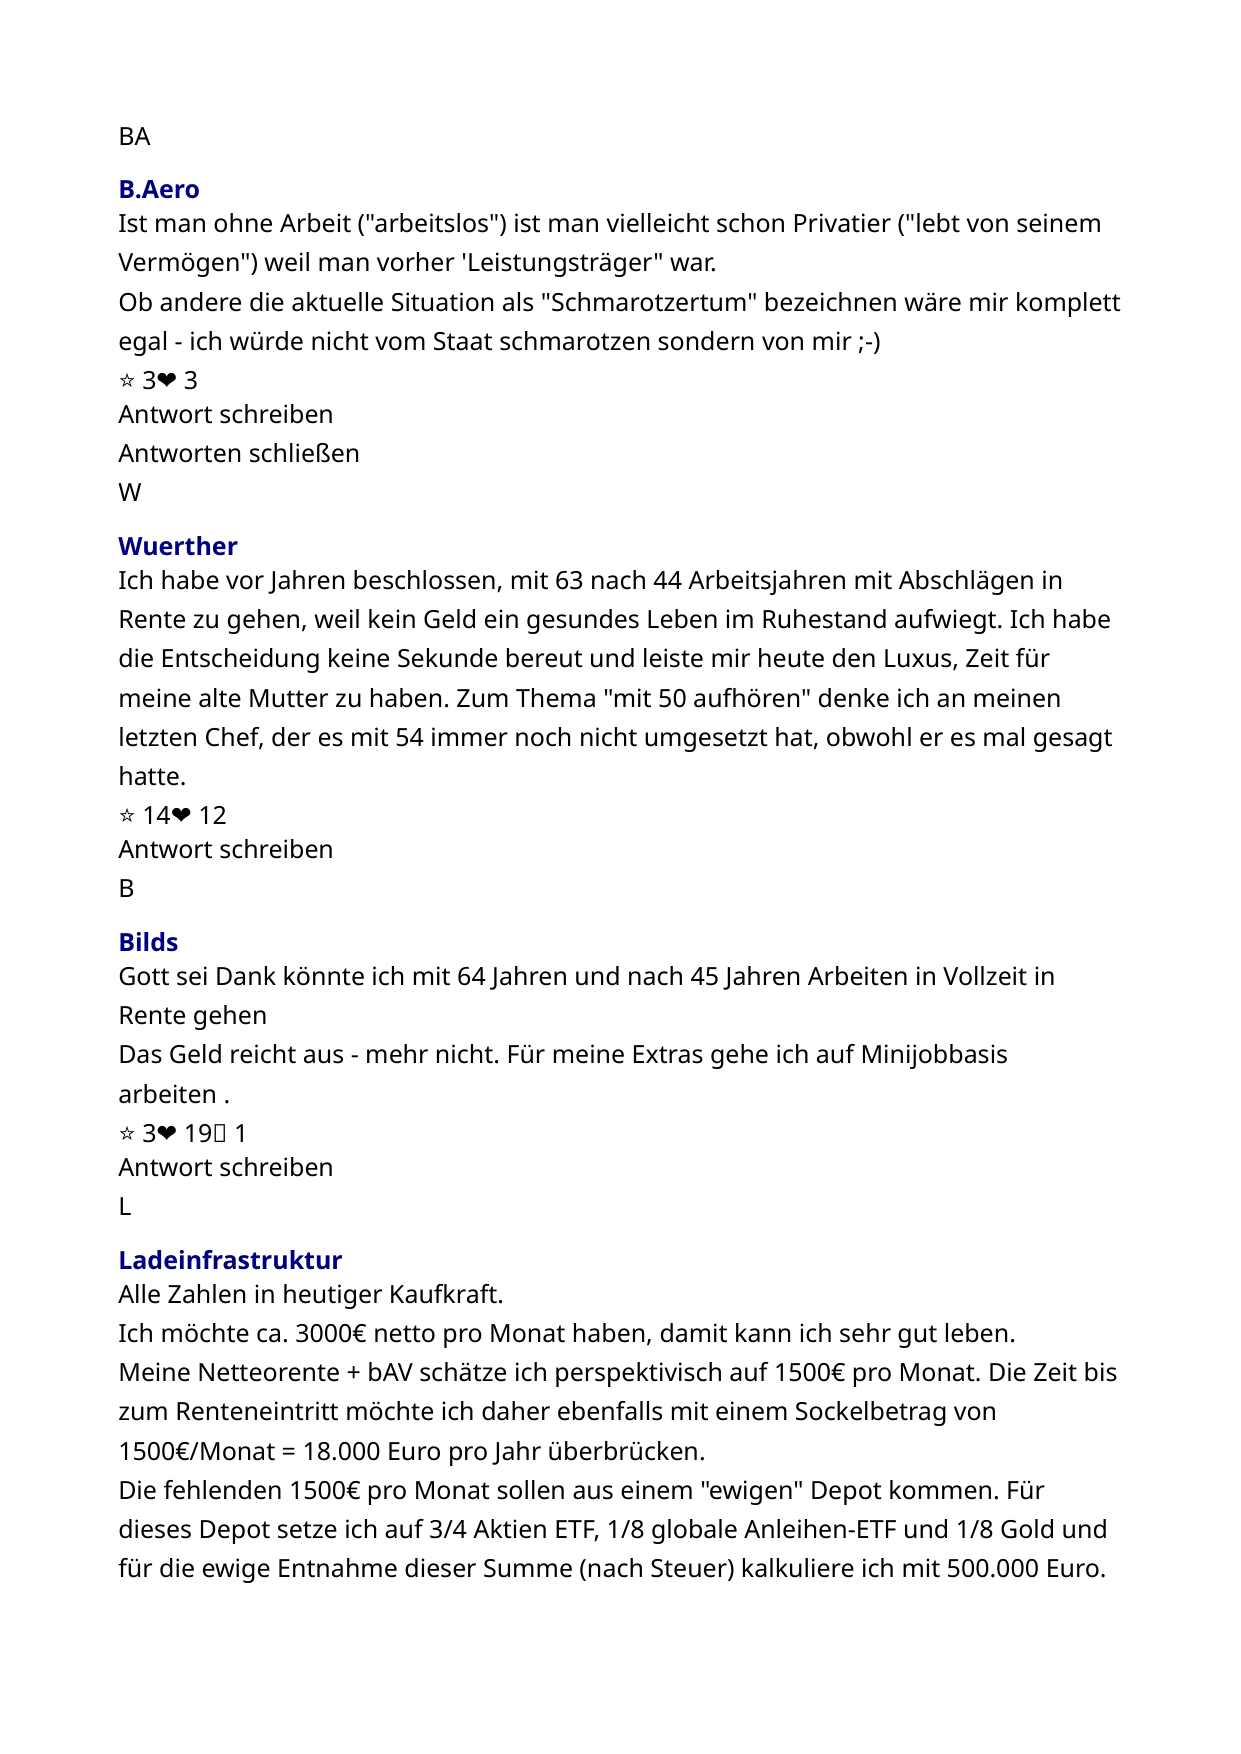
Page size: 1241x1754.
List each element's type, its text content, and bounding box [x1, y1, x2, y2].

text L [118, 1189, 1122, 1223]
subtitle Bilds [118, 925, 1122, 959]
text ⭐️ 3❤️ 3 [118, 363, 1122, 397]
text Das Geld reicht aus - mehr nicht. Für meine Extras gehe ich auf Minijobbasis arbeiten . [118, 1037, 1122, 1110]
text Ob andere die aktuelle Situation als "Schmarotzertum" bezeichnen wäre mir komplett egal - ich würde nicht vom Staat schmarotzen sondern von mir ;-) [118, 284, 1122, 357]
text Ich habe vor Jahren beschlossen, mit 63 nach 44 Arbeitsjahren mit Abschlägen in Rente zu gehen, weil kein Geld ein gesundes Leben im Ruhestand aufwiegt. Ich habe die Entscheidung keine Sekunde bereut und leiste mir heute den Luxus, Zeit für meine alte Mutter zu haben. Zum Thema "mit 50 aufhören" denke ich an meinen letzten Chef, der es mit 54 immer noch nicht umgesetzt hat, obwohl er es mal gesagt hatte. [118, 563, 1122, 793]
subtitle B.Aero [118, 172, 1122, 206]
text Antwort schreiben [118, 1149, 1122, 1184]
text Ist man ohne Arbeit ("arbeitslos") ist man vielleicht schon Privatier ("lebt von seinem Vermögen") weil man vorher 'Leistungsträger" war. [118, 206, 1122, 279]
text Antwort schreiben [118, 397, 1122, 431]
subtitle Ladeinfrastruktur [118, 1242, 1122, 1277]
text Die fehlenden 1500€ pro Monat sollen aus einem "ewigen" Depot kommen. Für dieses Depot setze ich auf 3/4 Aktien ETF, 1/8 globale Anleihen-ETF und 1/8 Gold und für die ewige Entnahme dieser Summe (nach Steuer) kalkuliere ich mit 500.000 Euro. [118, 1472, 1122, 1585]
text Gott sei Dank könnte ich mit 64 Jahren und nach 45 Jahren Arbeiten in Vollzeit in Rente gehen [118, 959, 1122, 1032]
text Alle Zahlen in heutiger Kaufkraft. [118, 1277, 1122, 1311]
text BA [118, 118, 1122, 152]
text B [118, 871, 1122, 905]
subtitle Wuerther [118, 529, 1122, 563]
text ⭐️ 14❤️ 12 [118, 798, 1122, 832]
text W [118, 475, 1122, 509]
text Meine Netteorente + bAV schätze ich perspektivisch auf 1500€ pro Monat. Die Zeit bis zum Renteneintritt möchte ich daher ebenfalls mit einem Sockelbetrag von 1500€/Monat = 18.000 Euro pro Jahr überbrücken. [118, 1355, 1122, 1467]
text Ich möchte ca. 3000€ netto pro Monat haben, damit kann ich sehr gut leben. [118, 1316, 1122, 1350]
text Antworten schließen [118, 436, 1122, 470]
text ⭐️ 3❤️ 19🙁 1 [118, 1116, 1122, 1149]
text Antwort schreiben [118, 832, 1122, 866]
